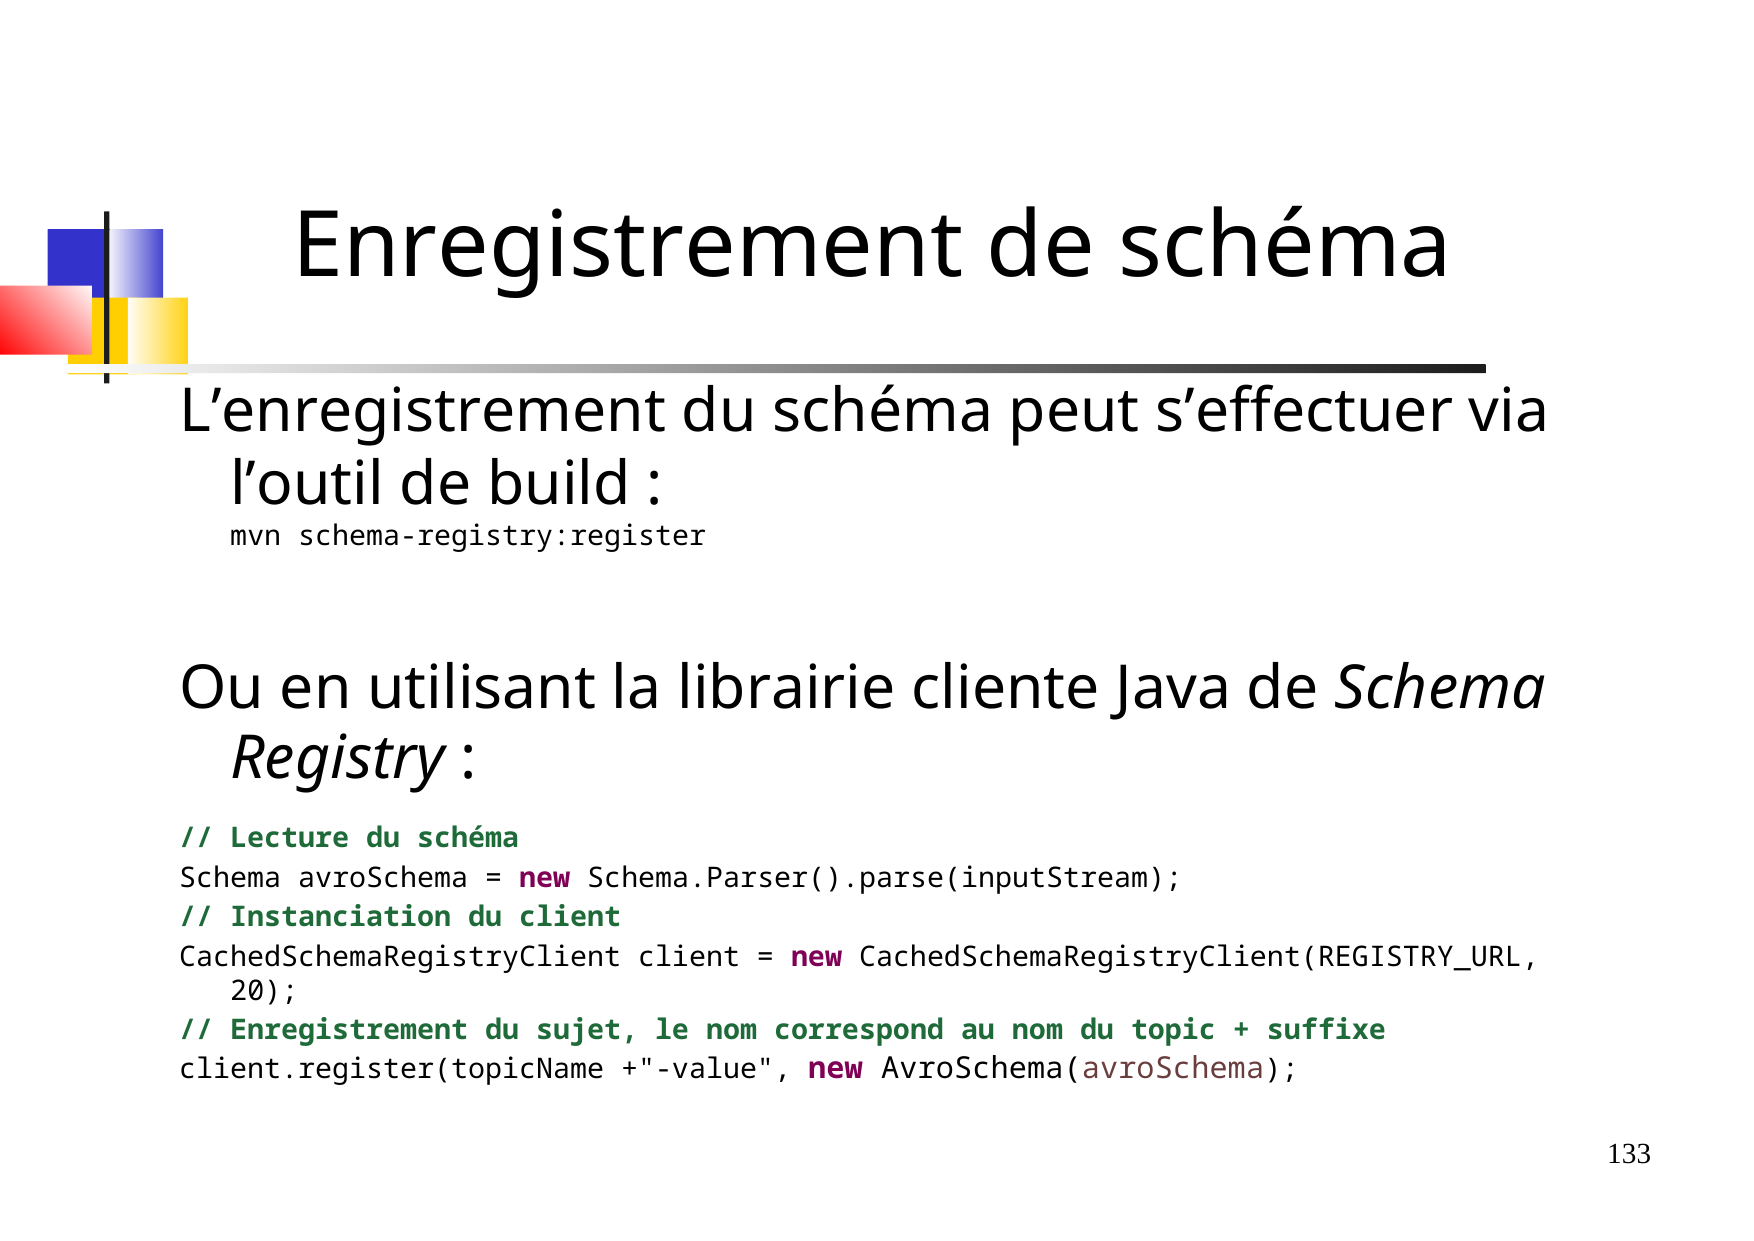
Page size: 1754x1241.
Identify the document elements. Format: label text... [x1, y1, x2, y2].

list L’enregistrement du schéma peut s’effectuer via l’outil de build : mvn schema-registry:register Ou en utilisant la librairie cliente Java de Schema Registry : // Lecture du schéma Schema avroSchema = new Schema.Parser().parse(inputStream); // Instanciation du client CachedSchemaRegistryClient client = new CachedSchemaRegistryClient(REGISTRY_URL, 20); // Enregistrement du sujet, le nom correspond au nom du topic + suffixe client.register(topicName +"-value", new AvroSchema(avroSchema); [179, 371, 1567, 1091]
title Enregistrement de schéma [179, 139, 1567, 351]
